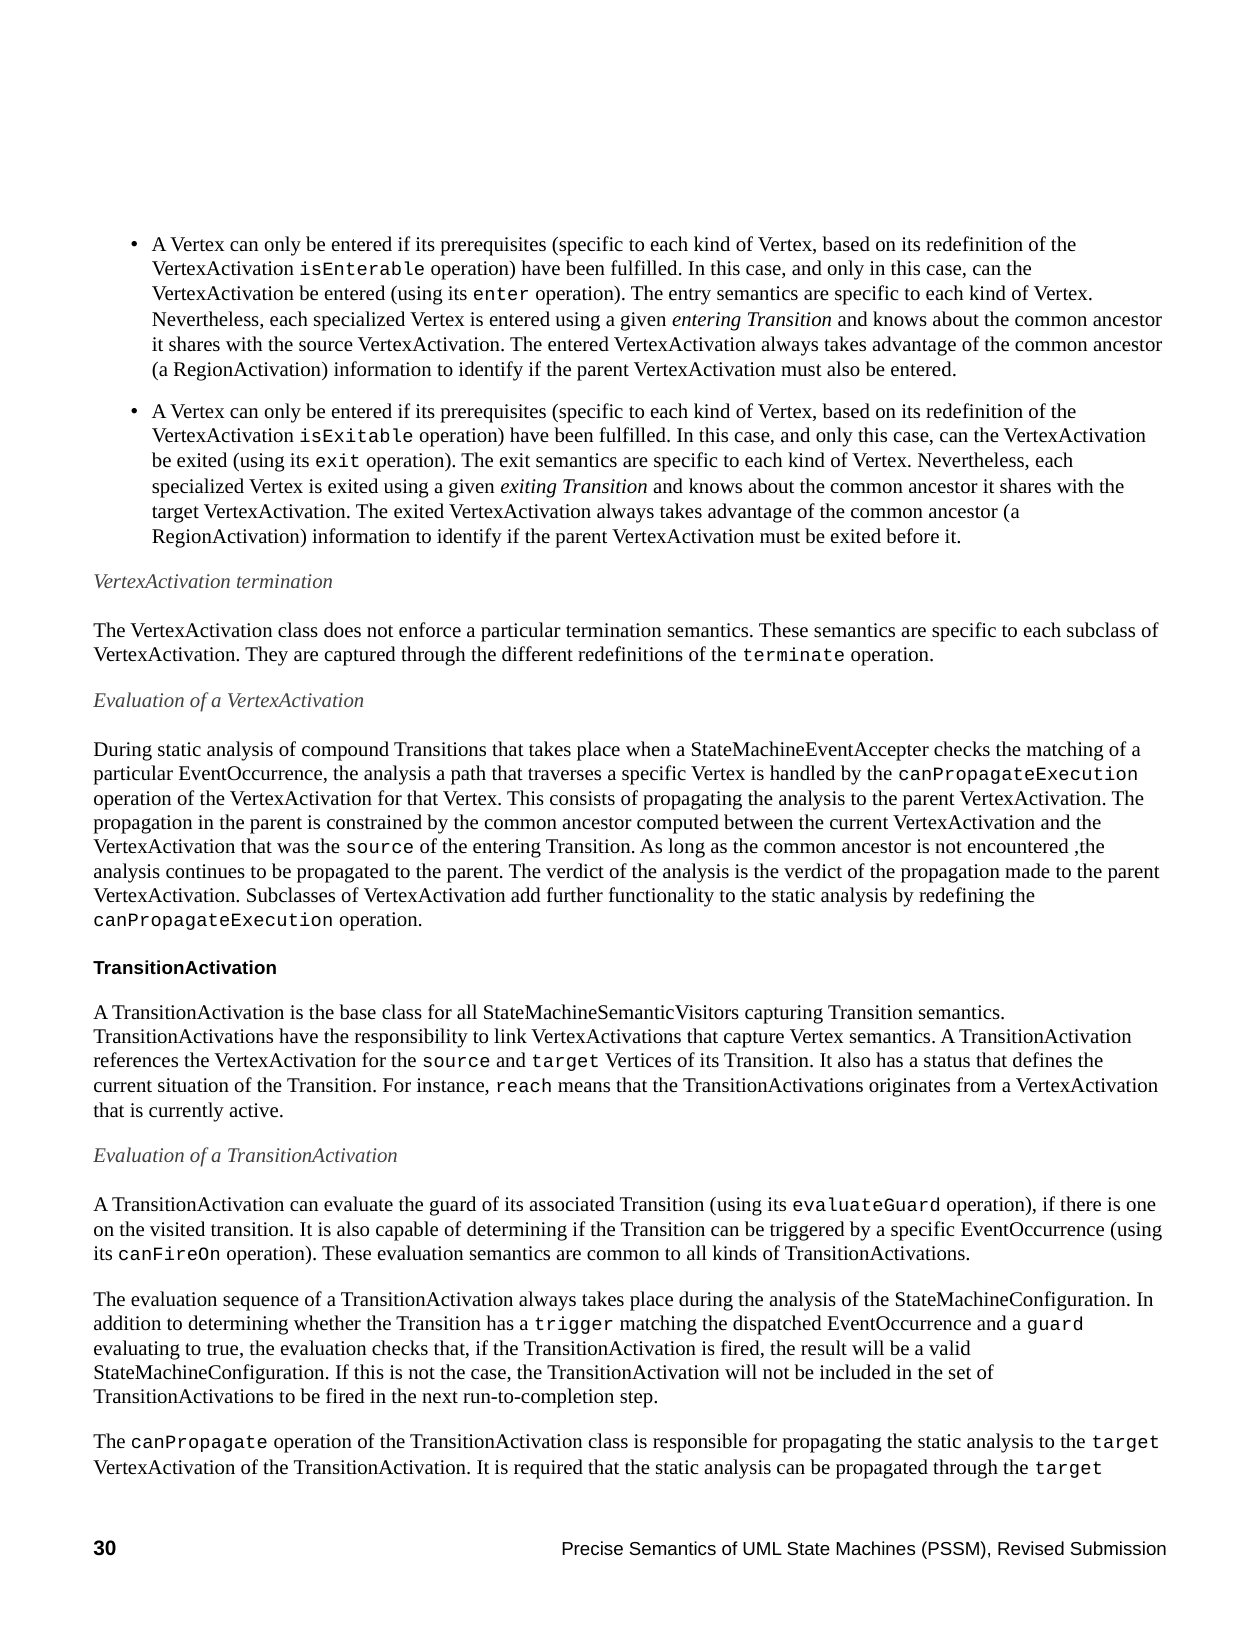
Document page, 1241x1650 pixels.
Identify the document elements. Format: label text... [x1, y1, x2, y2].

list A Vertex can only be entered if its prerequisites (specific to each kind of Vertex, based on its redefinition of the VertexActivation isEnterable operation) have been fulfilled. In this case, and only in this case, can the VertexActivation be entered (using its enter operation). The entry semantics are specific to each kind of Vertex. Nevertheless, each specialized Vertex is entered using a given entering Transition and knows about the common ancestor it shares with the source VertexActivation. The entered VertexActivation always takes advantage of the common ancestor (a RegionActivation) information to identify if the parent VertexActivation must also be entered. [131, 231, 1164, 381]
text The evaluation sequence of a TransitionActivation always takes place during the analysis of the StateMachineConfiguration. In addition to determining whether the Transition has a trigger matching the dispatched EventOccurrence and a guard evaluating to true, the evaluation checks that, if the TransitionActivation is fired, the result will be a valid StateMachineConfiguration. If this is not the case, the TransitionActivation will not be included in the set of TransitionActivations to be fired in the next run-to-completion step. [93, 1287, 1164, 1408]
subtitle TransitionActivation [93, 957, 1164, 979]
subtitle Evaluation of a TransitionActivation [93, 1143, 1164, 1167]
text During static analysis of compound Transitions that takes place when a StateMachineEventAccepter checks the matching of a particular EventOccurrence, the analysis a path that traverses a specific Vertex is handled by the canPropagateExecution operation of the VertexActivation for that Vertex. This consists of propagating the analysis to the parent VertexActivation. The propagation in the parent is constrained by the common ancestor computed between the current VertexActivation and the VertexActivation that was the source of the entering Transition. As long as the common ancestor is not encountered ,the analysis continues to be propagated to the parent. The verdict of the analysis is the verdict of the propagation made to the parent VertexActivation. Subclasses of VertexActivation add further functionality to the static analysis by redefining the canPropagateExecution operation. [93, 736, 1164, 932]
subtitle Evaluation of a VertexActivation [93, 688, 1164, 712]
list A Vertex can only be entered if its prerequisites (specific to each kind of Vertex, based on its redefinition of the VertexActivation isExitable operation) have been fulfilled. In this case, and only this case, can the VertexActivation be exited (using its exit operation). The exit semantics are specific to each kind of Vertex. Nevertheless, each specialized Vertex is exited using a given exiting Transition and knows about the common ancestor it shares with the target VertexActivation. The exited VertexActivation always takes advantage of the common ancestor (a RegionActivation) information to identify if the parent VertexActivation must be exited before it. [131, 398, 1164, 548]
text A TransitionActivation is the base class for all StateMachineSemanticVisitors capturing Transition semantics. TransitionActivations have the responsibility to link VertexActivations that capture Vertex semantics. A TransitionActivation references the VertexActivation for the source and target Vertices of its Transition. It also has a status that defines the current situation of the Transition. For instance, reach means that the TransitionActivations originates from a VertexActivation that is currently active. [93, 1000, 1164, 1122]
text A TransitionActivation can evaluate the guard of its associated Transition (using its evaluateGuard operation), if there is one on the visited transition. It is also capable of determining if the Transition can be triggered by a specific EventOccurrence (using its canFireOn operation). These evaluation semantics are common to all kinds of TransitionActivations. [93, 1192, 1164, 1266]
text The canPropagate operation of the TransitionActivation class is responsible for propagating the static analysis to the target VertexActivation of the TransitionActivation. It is required that the static analysis can be propagated through the target [93, 1429, 1164, 1480]
text The VertexActivation class does not enforce a particular termination semantics. These semantics are specific to each subclass of VertexActivation. They are captured through the different redefinitions of the terminate operation. [93, 618, 1164, 667]
subtitle VertexActivation termination [93, 569, 1164, 593]
